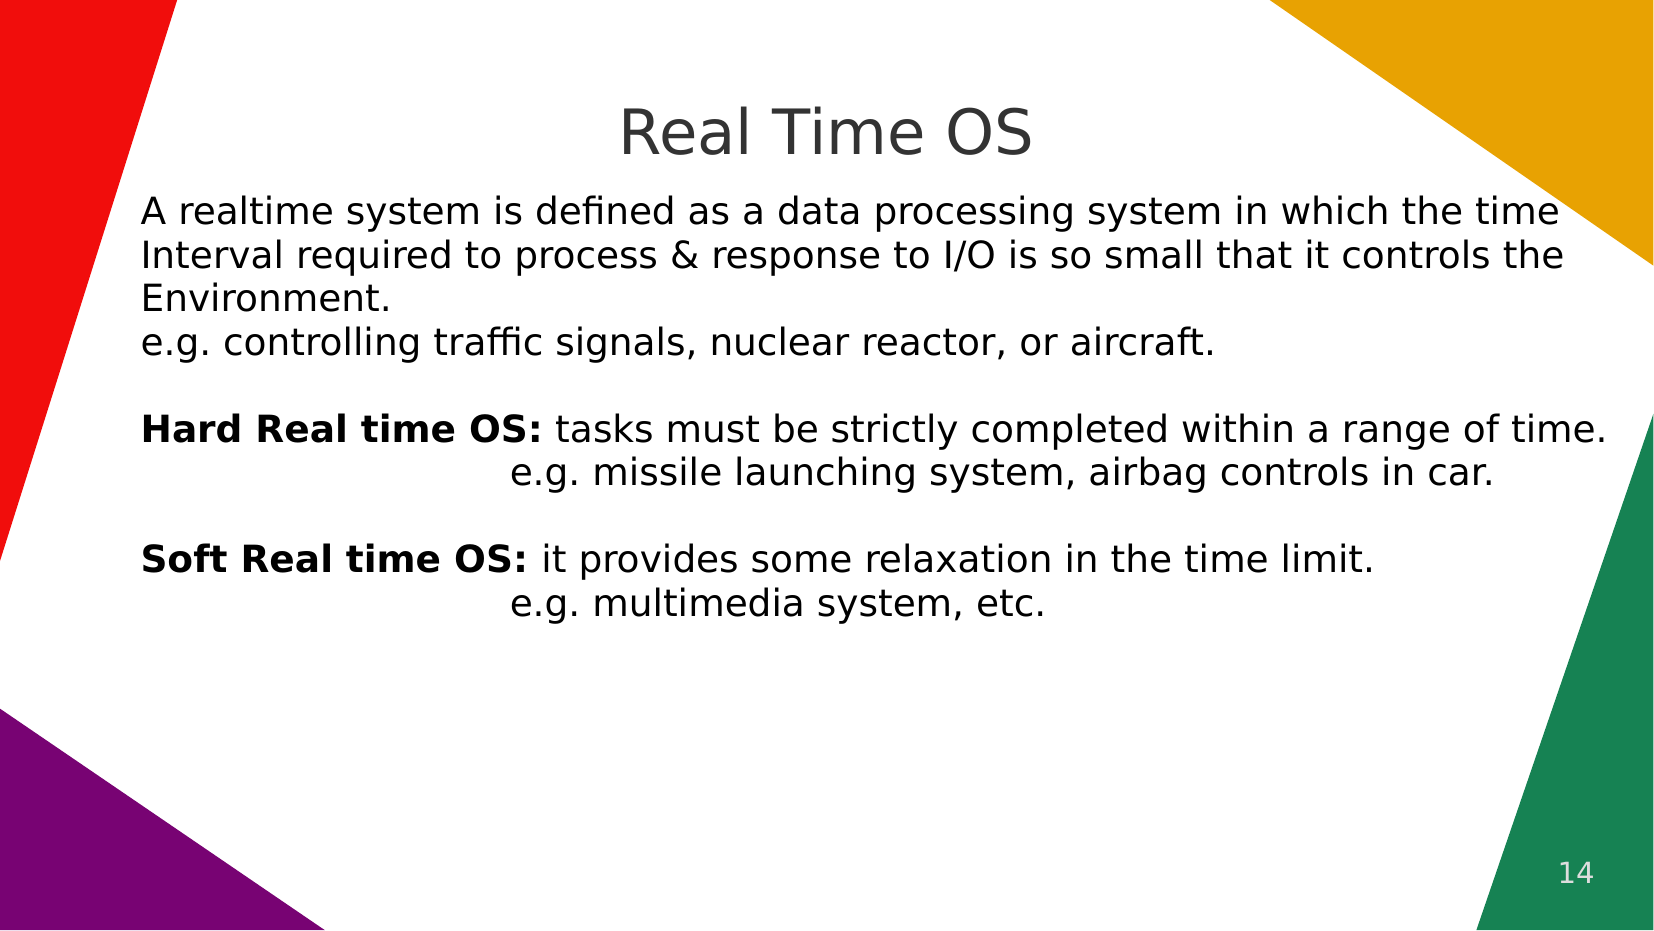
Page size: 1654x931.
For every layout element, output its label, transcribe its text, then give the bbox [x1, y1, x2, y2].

text_box A realtime system is defined as a data processing system in which the time Interval required to process & response to I/O is so small that it controls the Environment. e.g. controlling traffic signals, nuclear reactor, or aircraft. Hard Real time OS: tasks must be strictly completed within a range of time. e.g. missile launching system, airbag controls in car. Soft Real time OS: it provides some relaxation in the time limit. e.g. multimedia system, etc. [125, 182, 1625, 677]
title Real Time OS [118, 59, 1536, 207]
